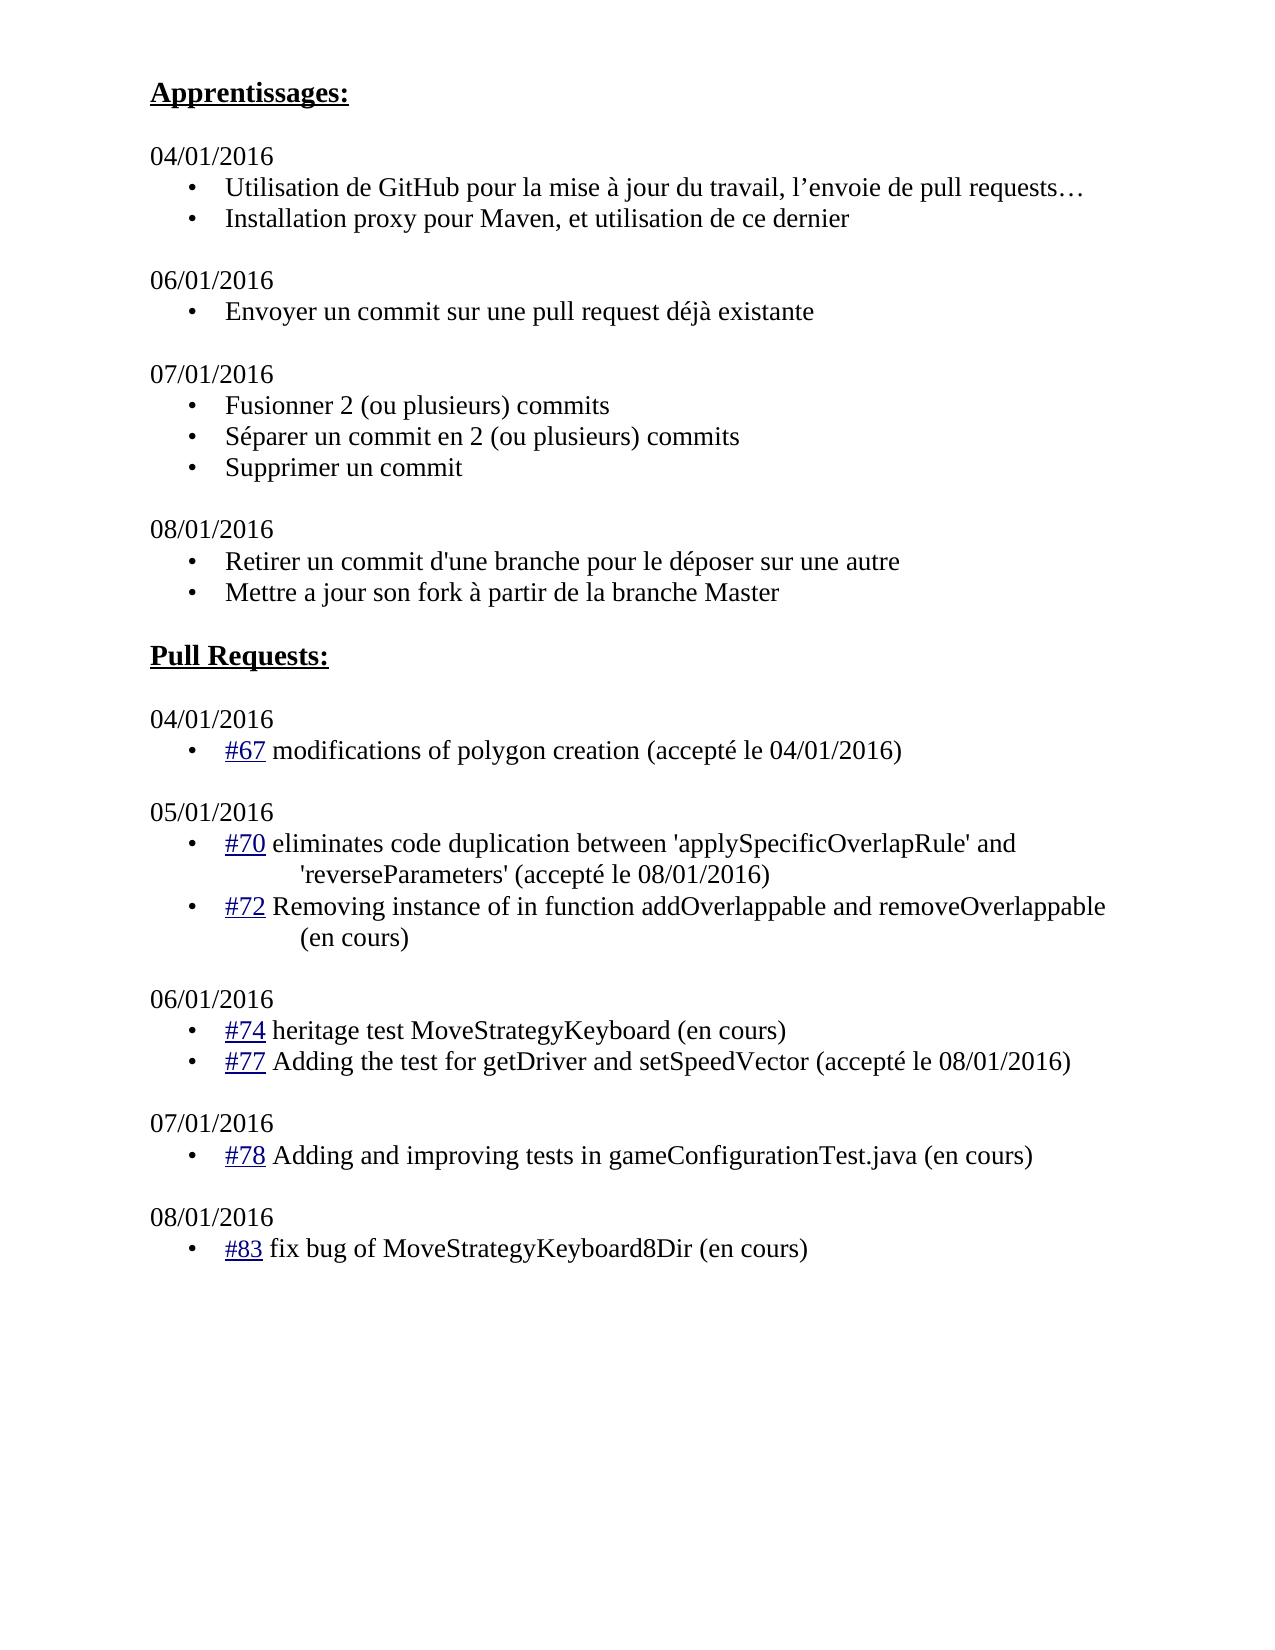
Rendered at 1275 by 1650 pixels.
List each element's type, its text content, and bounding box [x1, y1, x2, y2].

text 07/01/2016 [150, 1108, 1125, 1139]
list #74 heritage test MoveStrategyKeyboard (en cours) [187, 1014, 1125, 1045]
list Supprimer un commit [187, 451, 1125, 482]
list #83 fix bug of MoveStrategyKeyboard8Dir (en cours) [187, 1232, 1125, 1263]
list Séparer un commit en 2 (ou plusieurs) commits [187, 420, 1125, 451]
list #70 eliminates code duplication between 'applySpecificOverlapRule' and 'reverseParameters' (accepté le 08/01/2016) [187, 827, 1125, 889]
list Fusionner 2 (ou plusieurs) commits [187, 389, 1125, 420]
list Utilisation de GitHub pour la mise à jour du travail, l’envoie de pull requests… [187, 171, 1125, 202]
text Pull Requests: [150, 638, 1125, 672]
text 04/01/2016 [150, 140, 1125, 171]
list Envoyer un commit sur une pull request déjà existante [187, 295, 1125, 327]
text 08/01/2016 [150, 1201, 1125, 1232]
list #72 Removing instance of in function addOverlappable and removeOverlappable (en cours) [187, 889, 1125, 952]
text 06/01/2016 [150, 983, 1125, 1014]
list #77 Adding the test for getDriver and setSpeedVector (accepté le 08/01/2016) [187, 1045, 1125, 1076]
text Apprentissages: [150, 75, 1125, 108]
text 06/01/2016 [150, 264, 1125, 295]
text 05/01/2016 [150, 796, 1125, 827]
list #67 modifications of polygon creation (accepté le 04/01/2016) [187, 734, 1125, 765]
text 07/01/2016 [150, 358, 1125, 389]
text 04/01/2016 [150, 703, 1125, 734]
list Mettre a jour son fork à partir de la branche Master [187, 576, 1125, 607]
list #78 Adding and improving tests in gameConfigurationTest.java (en cours) [187, 1139, 1125, 1170]
text 08/01/2016 [150, 513, 1125, 544]
list Retirer un commit d'une branche pour le déposer sur une autre [187, 544, 1125, 576]
list Installation proxy pour Maven, et utilisation de ce dernier [187, 202, 1125, 233]
